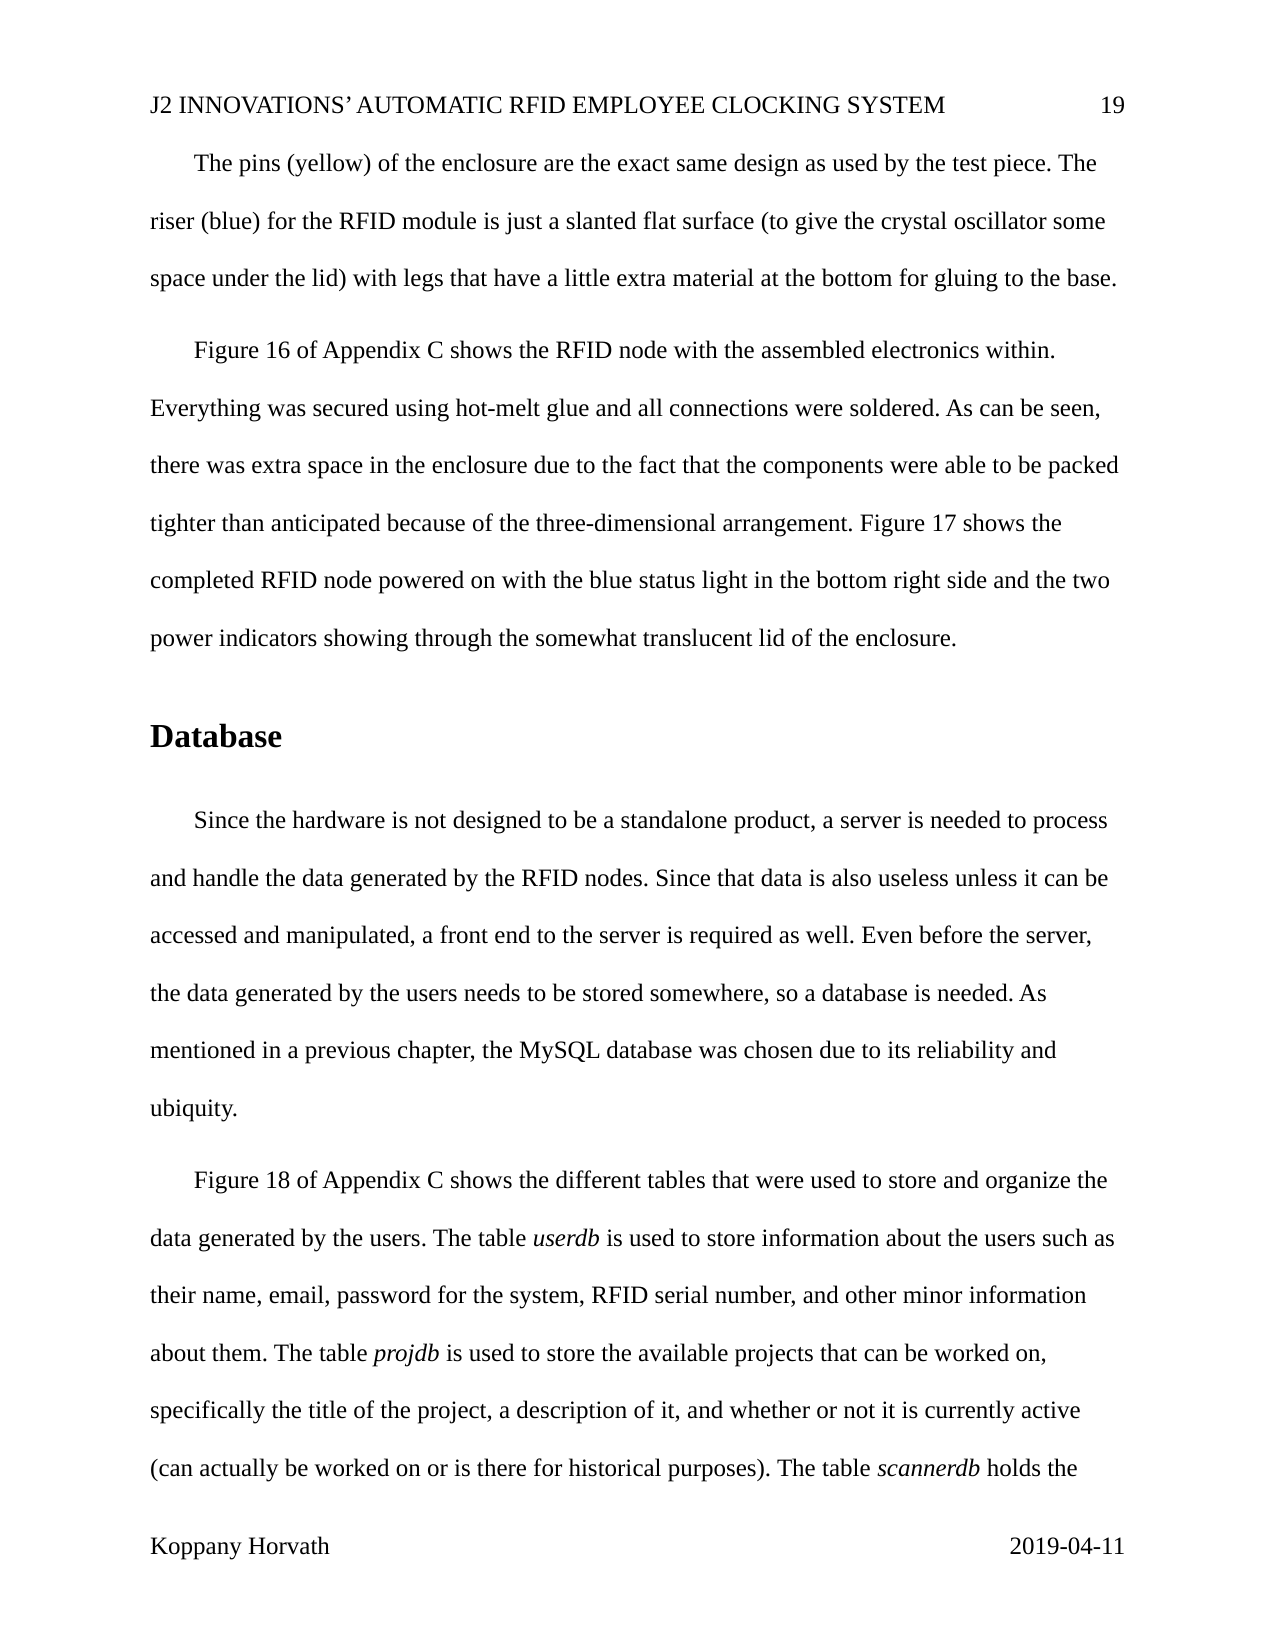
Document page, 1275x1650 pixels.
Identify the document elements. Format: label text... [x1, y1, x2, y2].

text The pins (yellow) of the enclosure are the exact same design as used by the test piece. The riser (blue) for the RFID module is just a slanted flat surface (to give the crystal oscillator some space under the lid) with legs that have a little extra material at the bottom for gluing to the base. [150, 148, 1125, 292]
text Figure 18 of Appendix C shows the different tables that were used to store and organize the data generated by the users. The table userdb is used to store information about the users such as their name, email, password for the system, RFID serial number, and other minor information about them. The table projdb is used to store the available projects that can be worked on, specifically the title of the project, a description of it, and whether or not it is currently active (can actually be worked on or is there for historical purposes). The table scannerdb holds the [150, 1165, 1125, 1481]
text Figure 16 of Appendix C shows the RFID node with the assembled electronics within. Everything was secured using hot-melt glue and all connections were soldered. As can be seen, there was extra space in the enclosure due to the fact that the components were able to be packed tighter than anticipated because of the three-dimensional arrangement. Figure 17 shows the completed RFID node powered on with the blue status light in the bottom right side and the two power indicators showing through the somewhat translucent lid of the enclosure. [150, 335, 1125, 652]
subtitle Database [150, 716, 1125, 754]
text Since the hardware is not designed to be a standalone product, a server is needed to process and handle the data generated by the RFID nodes. Since that data is also useless unless it can be accessed and manipulated, a front end to the server is required as well. Even before the server, the data generated by the users needs to be stored somewhere, so a database is needed. As mentioned in a previous chapter, the MySQL database was chosen due to its reliability and ubiquity. [150, 806, 1125, 1122]
